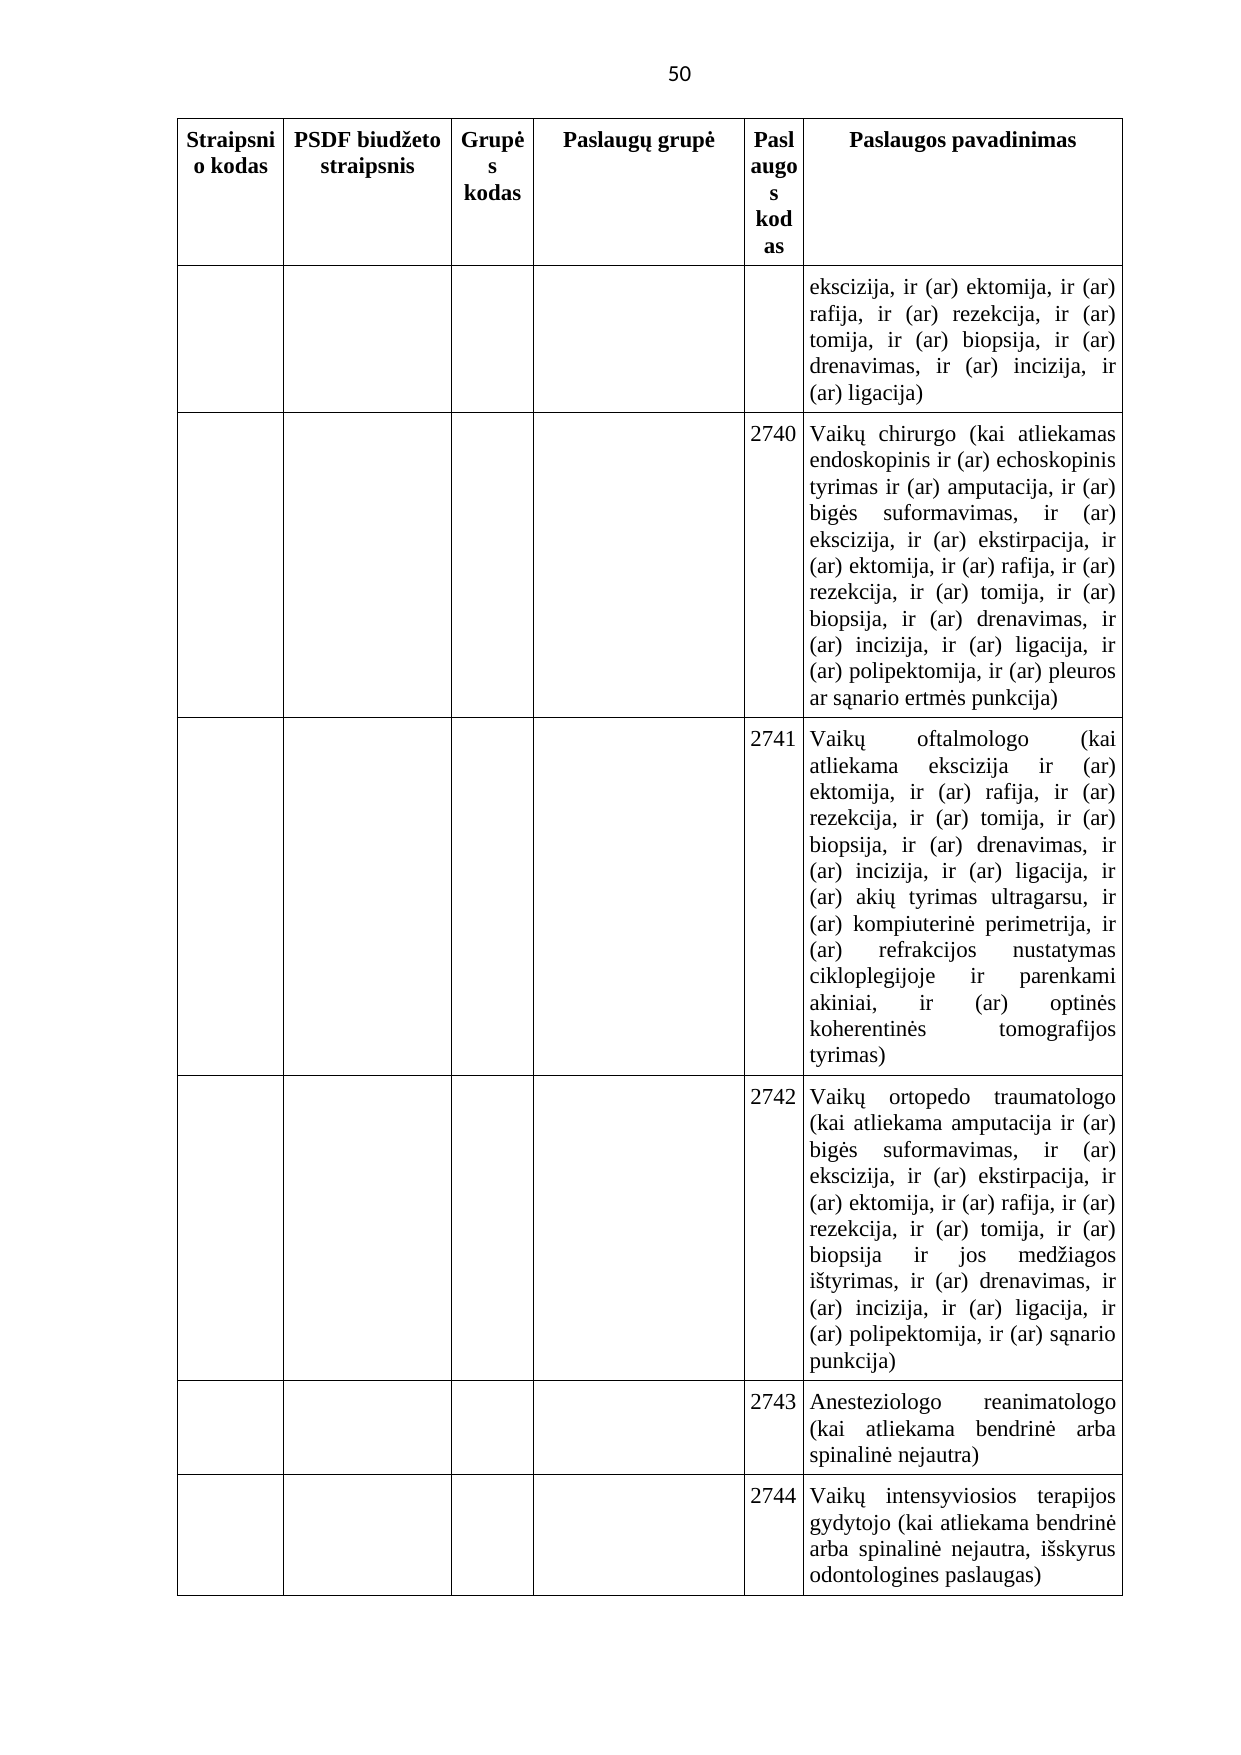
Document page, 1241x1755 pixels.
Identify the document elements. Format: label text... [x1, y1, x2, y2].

table_cell [452, 718, 533, 1075]
table_cell [534, 1076, 744, 1380]
table_header Straipsnio kodas [178, 119, 283, 265]
table_cell [178, 413, 283, 717]
table_header PSDF biudžeto straipsnis [284, 119, 451, 265]
table_cell Vaikų oftalmologo (kai atliekama ekscizija ir (ar) ektomija, ir (ar) rafija, ir (ar) rezekcija, ir (ar) tomija, ir (ar) biopsija, ir (ar) drenavimas, ir (ar) incizija, ir (ar) ligacija, ir (ar) akių tyrimas ultragarsu, ir (ar) kompiuterinė perimetrija, ir (ar) refrakcijos nustatymas cikloplegijoje ir parenkami akiniai, ir (ar) optinės koherentinės tomografijos tyrimas) [804, 718, 1122, 1075]
table_cell [534, 1475, 744, 1595]
table_cell 2744 [745, 1475, 803, 1595]
table_cell Vaikų intensyviosios terapijos gydytojo (kai atliekama bendrinė arba spinalinė nejautra, išskyrus odontologines paslaugas) [804, 1475, 1122, 1595]
table_cell 2743 [745, 1381, 803, 1474]
table_cell Vaikų chirurgo (kai atliekamas endoskopinis ir (ar) echoskopinis tyrimas ir (ar) amputacija, ir (ar) bigės suformavimas, ir (ar) ekscizija, ir (ar) ekstirpacija, ir (ar) ektomija, ir (ar) rafija, ir (ar) rezekcija, ir (ar) tomija, ir (ar) biopsija, ir (ar) drenavimas, ir (ar) incizija, ir (ar) ligacija, ir (ar) polipektomija, ir (ar) pleuros ar sąnario ertmės punkcija) [804, 413, 1122, 717]
table_cell [284, 266, 451, 412]
table_header Grupės kodas [452, 119, 533, 265]
table_cell [534, 266, 744, 412]
table_cell [534, 718, 744, 1075]
table_cell [178, 1076, 283, 1380]
table_cell [452, 1381, 533, 1474]
table_cell [452, 413, 533, 717]
table_cell [178, 1475, 283, 1595]
table_header Paslaugos pavadinimas [804, 119, 1122, 265]
table_cell [534, 1381, 744, 1474]
table_cell [534, 413, 744, 717]
table_cell [284, 1475, 451, 1595]
table_cell ekscizija, ir (ar) ektomija, ir (ar) rafija, ir (ar) rezekcija, ir (ar) tomija, ir (ar) biopsija, ir (ar) drenavimas, ir (ar) incizija, ir (ar) ligacija) [804, 266, 1122, 412]
table_cell [284, 1076, 451, 1380]
table_cell [178, 718, 283, 1075]
table_cell 2741 [745, 718, 803, 1075]
table_cell [178, 1381, 283, 1474]
table_cell 2742 [745, 1076, 803, 1380]
table_cell Anesteziologo reanimatologo (kai atliekama bendrinė arba spinalinė nejautra) [804, 1381, 1122, 1474]
table_cell [284, 413, 451, 717]
table_cell [284, 1381, 451, 1474]
table_header Paslaugų grupė [534, 119, 744, 265]
table_cell [745, 266, 803, 412]
table_cell [284, 718, 451, 1075]
table_cell [178, 266, 283, 412]
table_cell [452, 1475, 533, 1595]
table_cell [452, 1076, 533, 1380]
table_cell [452, 266, 533, 412]
table_cell 2740 [745, 413, 803, 717]
table_header Paslaugos kodas [745, 119, 803, 265]
table_cell Vaikų ortopedo traumatologo (kai atliekama amputacija ir (ar) bigės suformavimas, ir (ar) ekscizija, ir (ar) ekstirpacija, ir (ar) ektomija, ir (ar) rafija, ir (ar) rezekcija, ir (ar) tomija, ir (ar) biopsija ir jos medžiagos ištyrimas, ir (ar) drenavimas, ir (ar) incizija, ir (ar) ligacija, ir (ar) polipektomija, ir (ar) sąnario punkcija) [804, 1076, 1122, 1380]
